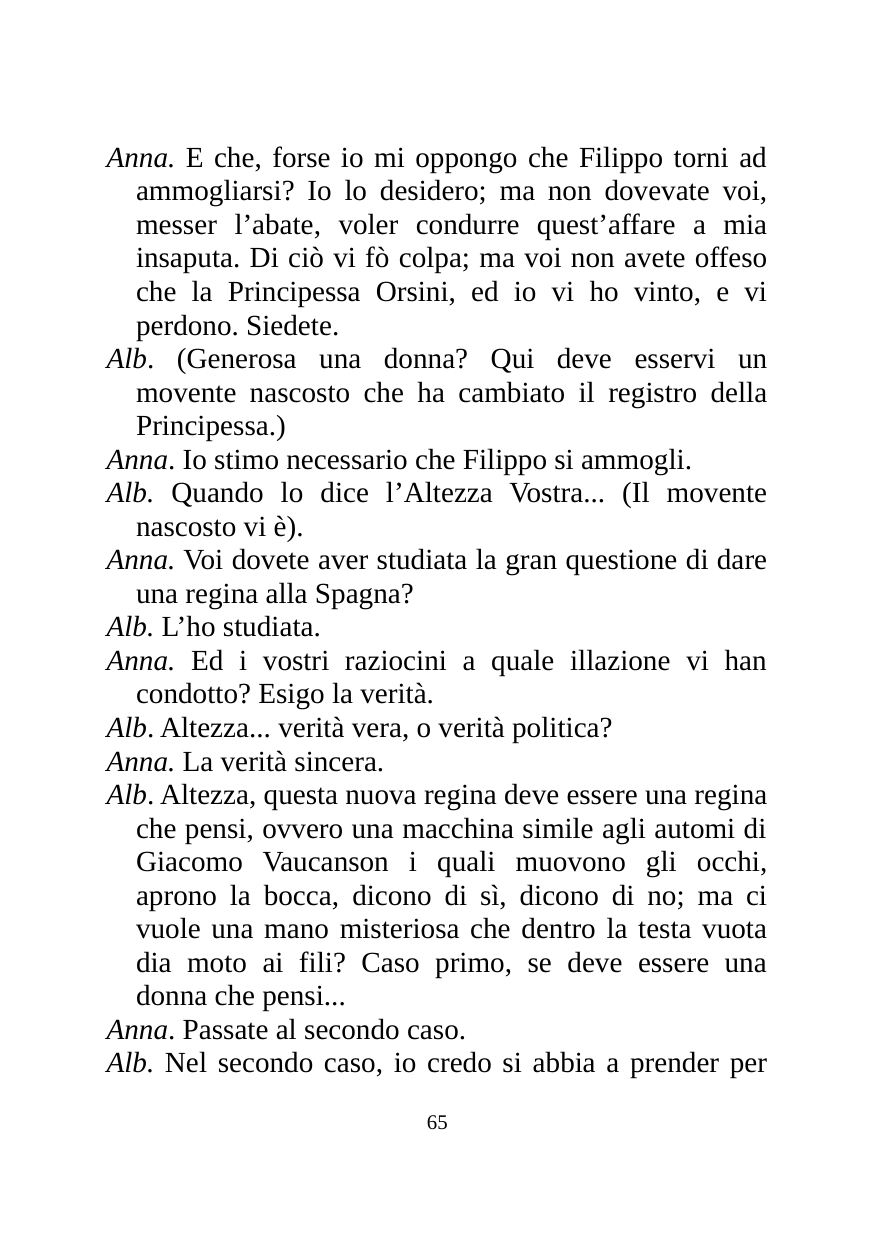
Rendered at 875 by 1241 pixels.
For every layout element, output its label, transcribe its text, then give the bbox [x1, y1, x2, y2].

text Anna. La verità sincera. [106, 744, 768, 777]
text Alb. (Generosa una donna? Qui deve esservi un movente nascosto che ha cambiato il registro della Principessa.) [106, 341, 768, 442]
text Alb. Altezza, questa nuova regina deve essere una regina che pensi, ovvero una macchina simile agli automi di Giacomo Vaucanson i quali muovono gli occhi, aprono la bocca, dicono di sì, dicono di no; ma ci vuole una mano misteriosa che dentro la testa vuota dia moto ai fili? Caso primo, se deve essere una donna che pensi... [106, 777, 768, 1012]
text Anna. Passate al secondo caso. [106, 1012, 768, 1046]
text Alb. Altezza... verità vera, o verità politica? [106, 710, 768, 744]
text Alb. Nel secondo caso, io credo si abbia a prender per [106, 1046, 768, 1079]
text Alb. Quando lo dice l’Altezza Vostra... (Il movente nascosto vi è). [106, 475, 768, 542]
text Anna. Voi dovete aver studiata la gran questione di dare una regina alla Spagna? [106, 542, 768, 609]
text Anna. Io stimo necessario che Filippo si ammogli. [106, 442, 768, 475]
text Anna. E che, forse io mi oppongo che Filippo torni ad ammogliarsi? Io lo desidero; ma non dovevate voi, messer l’abate, voler condurre quest’affare a mia insaputa. Di ciò vi fò colpa; ma voi non avete offeso che la Principessa Orsini, ed io vi ho vinto, e vi perdono. Siedete. [106, 140, 768, 341]
text Alb. L’ho studiata. [106, 609, 768, 643]
text Anna. Ed i vostri raziocini a quale illazione vi han condotto? Esigo la verità. [106, 643, 768, 710]
